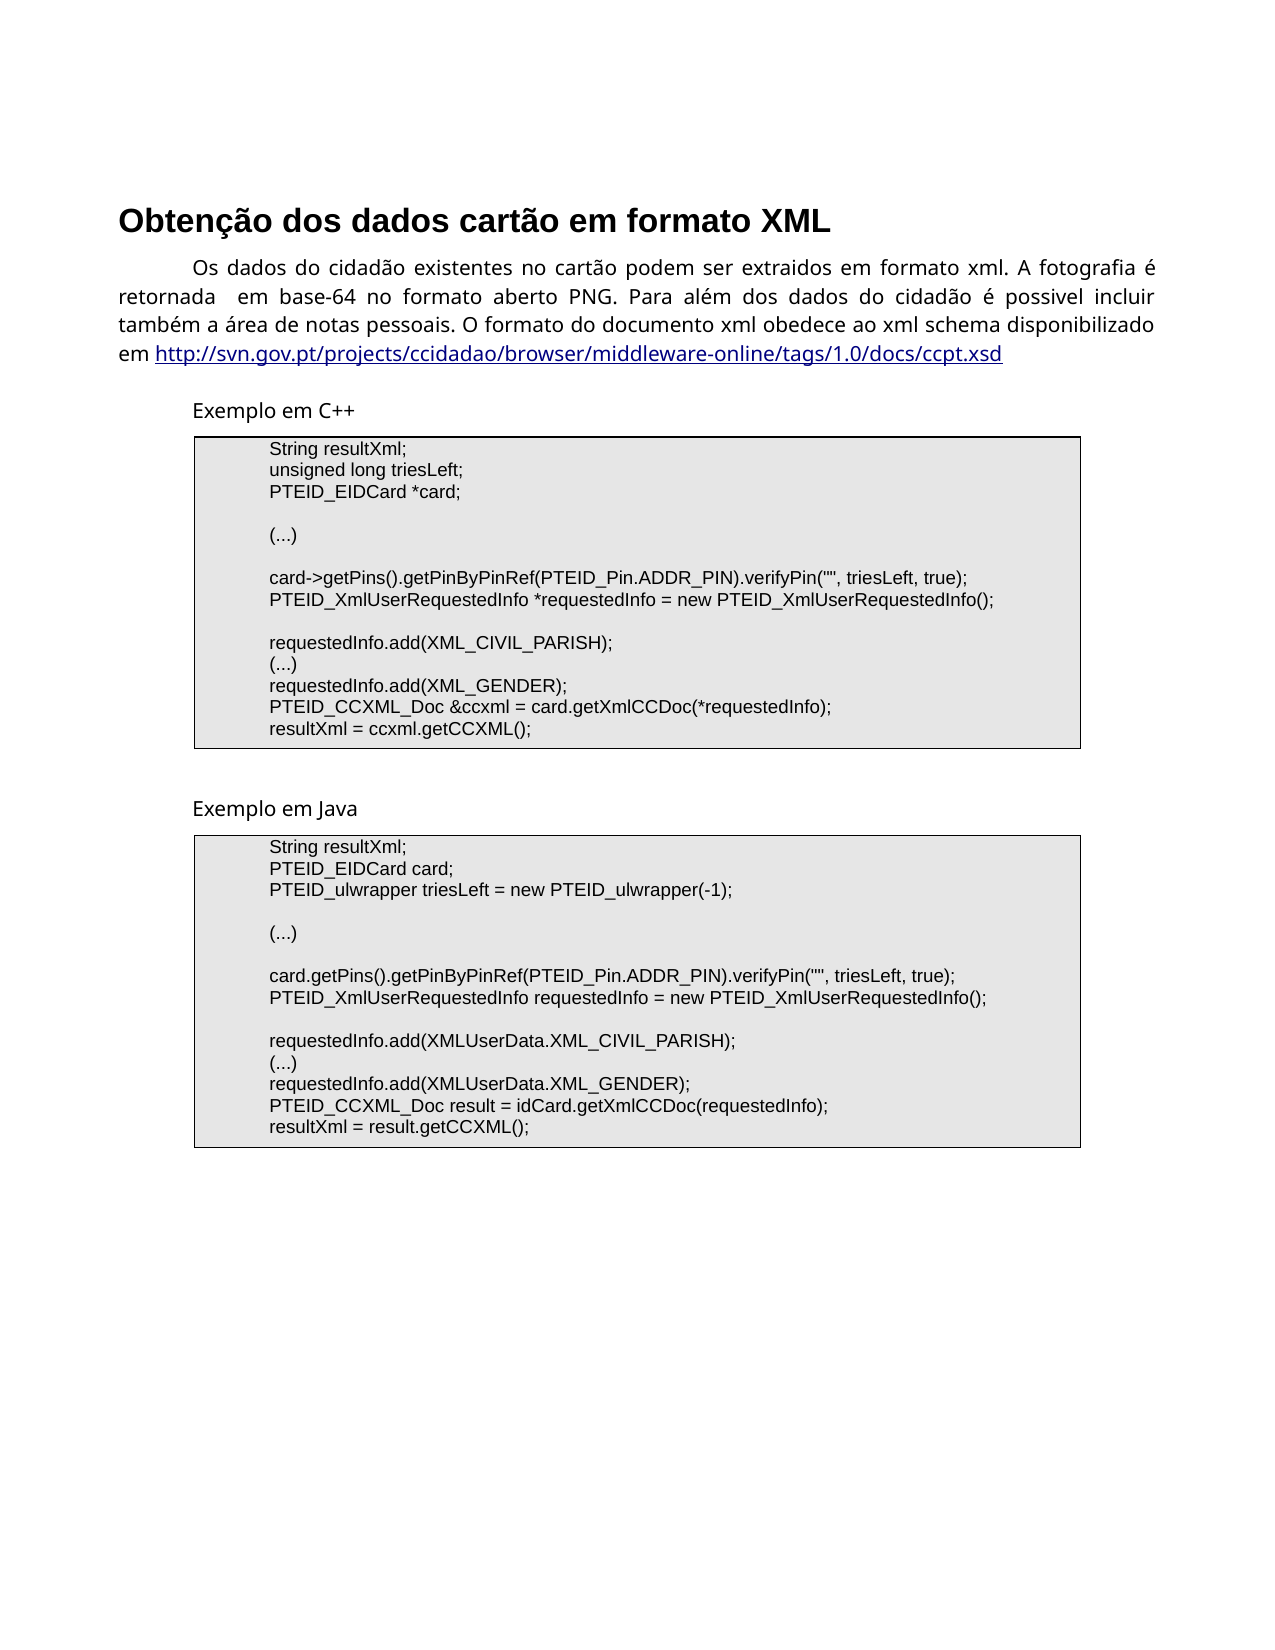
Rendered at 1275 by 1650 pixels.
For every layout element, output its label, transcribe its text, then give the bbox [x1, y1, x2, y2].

text String resultXml; [195, 836, 1080, 857]
text (...) [195, 524, 1080, 545]
text PTEID_XmlUserRequestedInfo requestedInfo = new PTEID_XmlUserRequestedInfo(); [195, 987, 1080, 1008]
text String resultXml; [195, 438, 1080, 459]
text resultXml = ccxml.getCCXML(); [195, 718, 1080, 739]
text unsigned long triesLeft; [195, 459, 1080, 481]
text PTEID_XmlUserRequestedInfo *requestedInfo = new PTEID_XmlUserRequestedInfo(); [195, 588, 1080, 610]
text resultXml = result.getCCXML(); [195, 1116, 1080, 1138]
text card->getPins().getPinByPinRef(PTEID_Pin.ADDR_PIN).verifyPin("", triesLeft, true); [195, 567, 1080, 588]
text requestedInfo.add(XMLUserData.XML_CIVIL_PARISH); [195, 1030, 1080, 1051]
text requestedInfo.add(XML_GENDER); [195, 674, 1080, 696]
text Os dados do cidadão existentes no cartão podem ser extraidos em formato xml. A fotografia é retornada em base-64 no formato aberto PNG. Para além dos dados do cidadão é possivel incluir também a área de notas pessoais. O formato do documento xml obedece ao xml schema disponibilizado em http://svn.gov.pt/projects/ccidadao/browser/middleware-online/tags/1.0/docs/ccpt.xsd [118, 252, 1157, 367]
text requestedInfo.add(XML_CIVIL_PARISH); [195, 631, 1080, 653]
text Exemplo em C++ [192, 396, 1157, 424]
text (...) [195, 922, 1080, 944]
subtitle Obtenção dos dados cartão em formato XML [118, 201, 1157, 240]
text PTEID_ulwrapper triesLeft = new PTEID_ulwrapper(-1); [195, 879, 1080, 901]
text card.getPins().getPinByPinRef(PTEID_Pin.ADDR_PIN).verifyPin("", triesLeft, true); [195, 965, 1080, 987]
text (...) [195, 1051, 1080, 1073]
text (...) [195, 653, 1080, 674]
text Exemplo em Java [192, 794, 1157, 823]
text PTEID_CCXML_Doc result = idCard.getXmlCCDoc(requestedInfo); [195, 1094, 1080, 1116]
text PTEID_CCXML_Doc &ccxml = card.getXmlCCDoc(*requestedInfo); [195, 696, 1080, 718]
text PTEID_EIDCard card; [195, 857, 1080, 879]
text requestedInfo.add(XMLUserData.XML_GENDER); [195, 1073, 1080, 1094]
text PTEID_EIDCard *card; [195, 481, 1080, 502]
